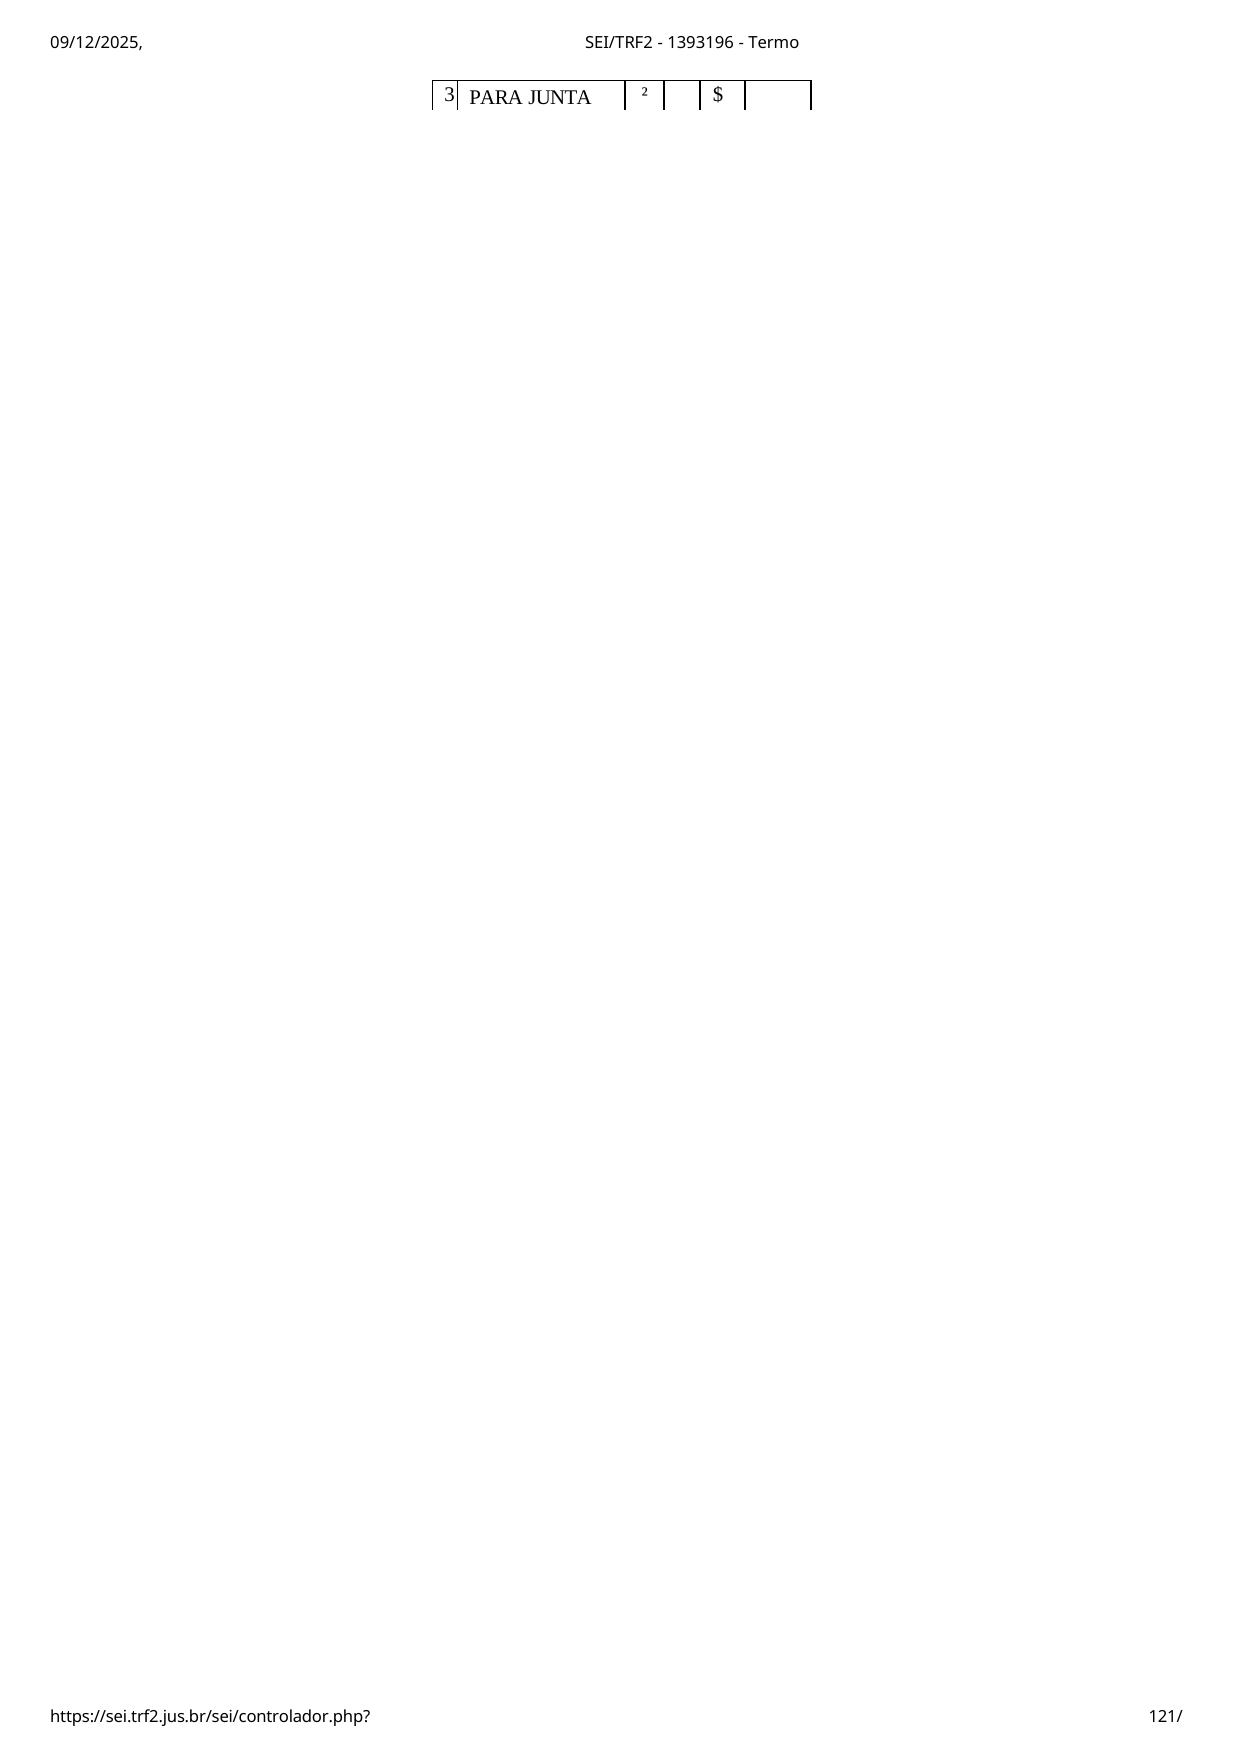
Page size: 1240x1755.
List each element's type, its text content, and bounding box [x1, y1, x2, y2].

table_cell 3 [433, 81, 457, 110]
table_cell $ [701, 81, 744, 110]
table_cell [665, 81, 699, 110]
table_cell ² [626, 81, 663, 110]
table_cell [746, 81, 810, 110]
table_cell PARA JUNTA [458, 81, 624, 110]
